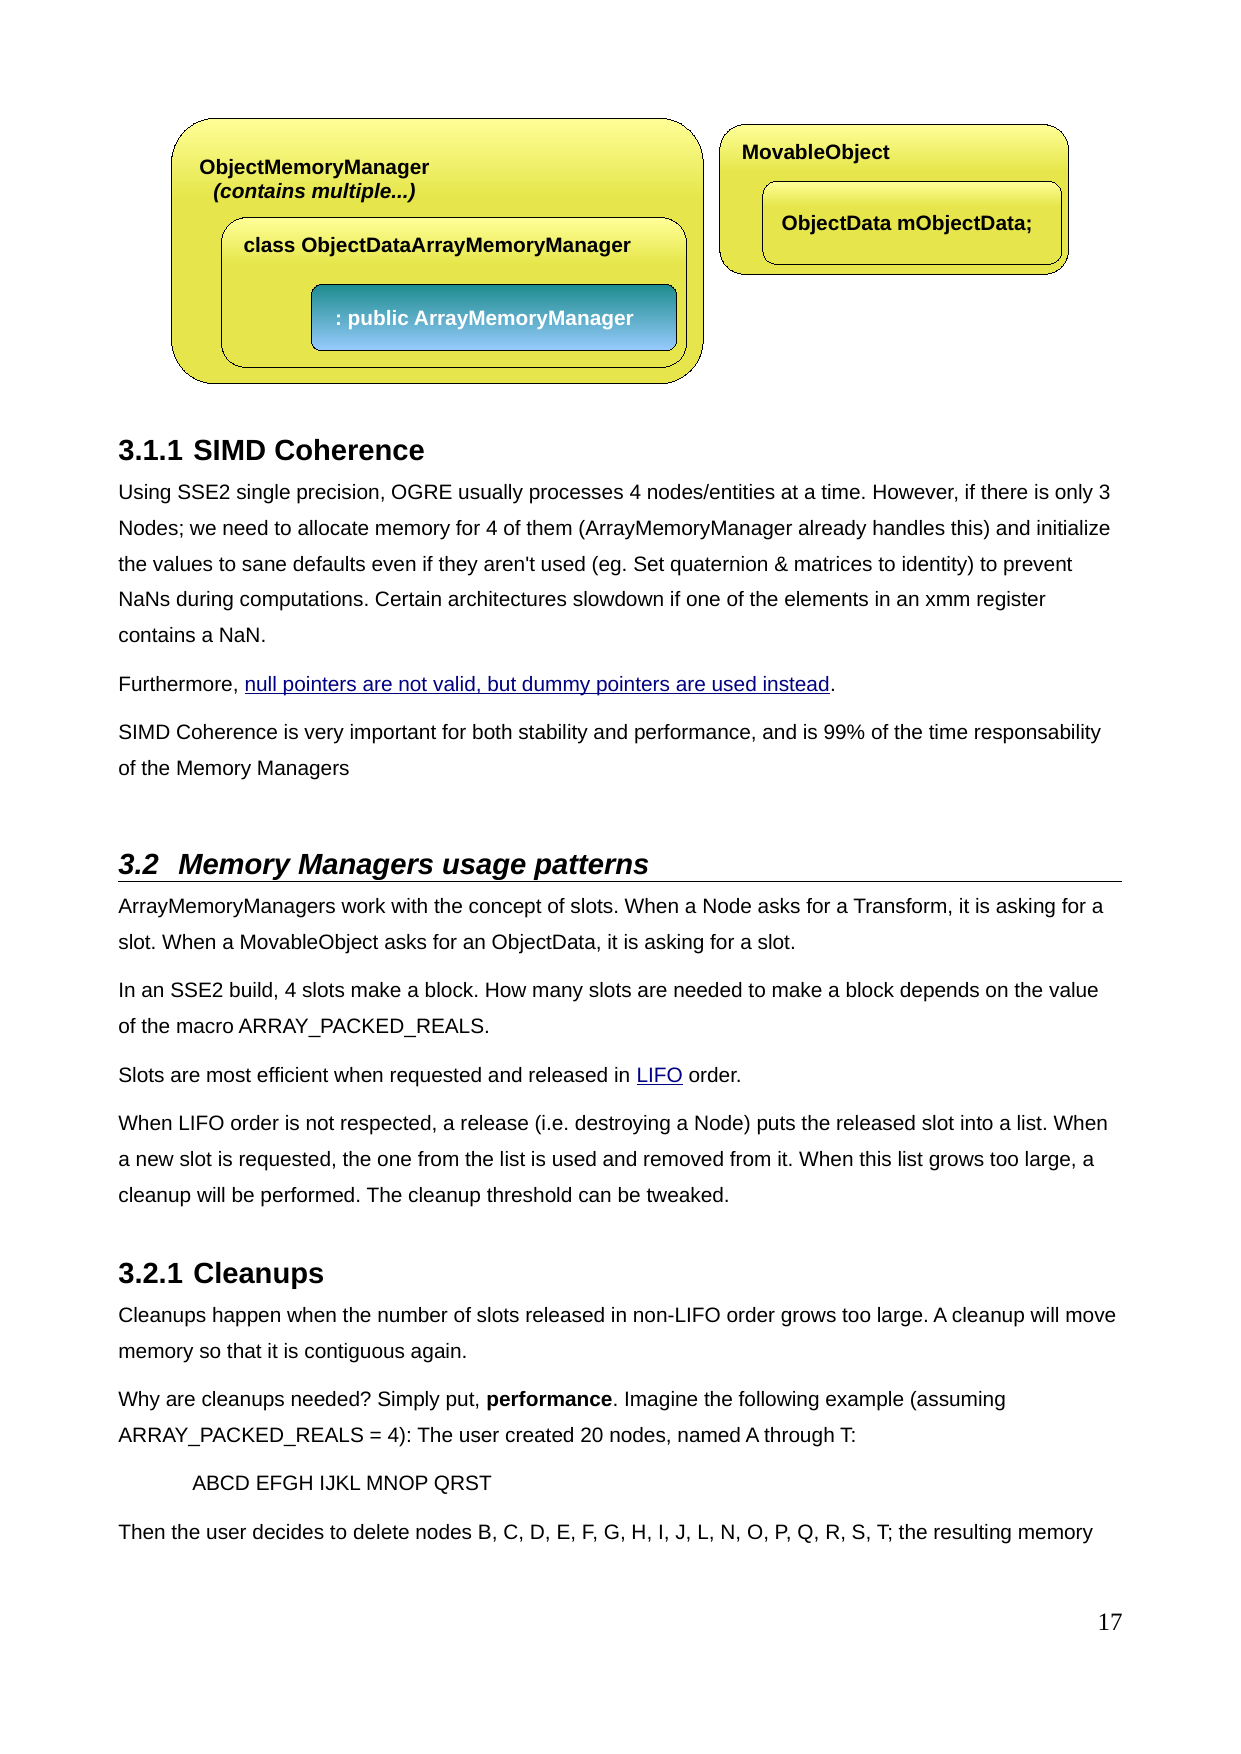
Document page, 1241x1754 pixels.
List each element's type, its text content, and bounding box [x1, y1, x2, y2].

text When LIFO order is not respected, a release (i.e. destroying a Node) puts the released slot into a list. When a new slot is requested, the one from the list is used and removed from it. When this list grows too large, a cleanup will be performed. The cleanup threshold can be tweaked. [118, 1111, 1122, 1207]
subtitle SIMD Coherence [118, 433, 1122, 467]
text Why are cleanups needed? Simply put, performance. Imagine the following example (assuming ARRAY_PACKED_REALS = 4): The user created 20 nodes, named A through T: [118, 1387, 1122, 1447]
text Using SSE2 single precision, OGRE usually processes 4 nodes/entities at a time. However, if there is only 3 Nodes; we need to allocate memory for 4 of them (ArrayMemoryManager already handles this) and initialize the values to sane defaults even if they aren't used (eg. Set quaternion & matrices to identity) to prevent NaNs during computations. Certain architectures slowdown if one of the elements in an xmm register contains a NaN. [118, 479, 1122, 647]
text In an SSE2 build, 4 slots make a block. How many slots are needed to make a block depends on the value of the macro ARRAY_PACKED_REALS. [118, 978, 1122, 1038]
subtitle Memory Managers usage patterns [118, 847, 1122, 881]
subtitle Cleanups [118, 1256, 1122, 1290]
text Slots are most efficient when requested and released in LIFO order. [118, 1063, 1122, 1087]
text SIMD Coherence is very important for both stability and performance, and is 99% of the time responsability of the Memory Managers [118, 720, 1122, 780]
text ABCD EFGH IJKL MNOP QRST [118, 1471, 1122, 1495]
text Furthermore, null pointers are not valid, but dummy pointers are used instead. [118, 672, 1122, 696]
text Then the user decides to delete nodes B, C, D, E, F, G, H, I, J, L, N, O, P, Q, R, S, T; the resulting memory [118, 1520, 1122, 1544]
text Cleanups happen when the number of slots released in non-LIFO order grows too large. A cleanup will move memory so that it is contiguous again. [118, 1302, 1122, 1362]
text ArrayMemoryManagers work with the concept of slots. When a Node asks for a Transform, it is asking for a slot. When a MovableObject asks for an ObjectData, it is asking for a slot. [118, 894, 1122, 954]
